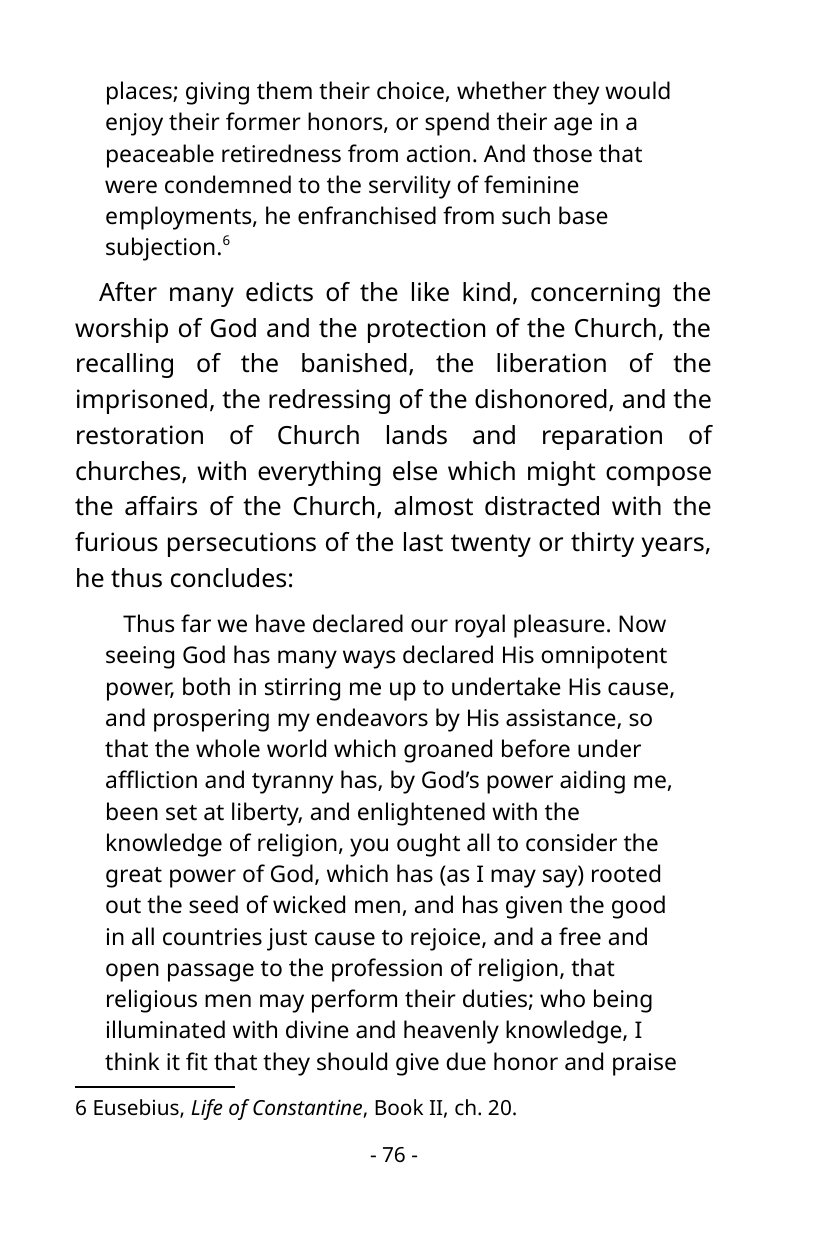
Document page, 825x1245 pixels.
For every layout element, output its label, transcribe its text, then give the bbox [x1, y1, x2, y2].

text Thus far we have declared our royal pleasure. Now seeing God has many ways declared His omnipotent power, both in stirring me up to undertake His cause, and prospering my endeavors by His assistance, so that the whole world which groaned before under affliction and tyranny has, by God’s power aiding me, been set at liberty, and enlightened with the knowledge of religion, you ought all to consider the great power of God, which has (as I may say) rooted out the seed of wicked men, and has given the good in all countries just cause to rejoice, and a free and open passage to the profession of religion, that religious men may perform their duties; who being illuminated with divine and heavenly knowledge, I think it fit that they should give due honor and praise [105, 608, 682, 1077]
text After many edicts of the like kind, concerning the worship of God and the protection of the Church, the recalling of the banished, the liberation of the imprisoned, the redressing of the dishonored, and the restoration of Church lands and reparation of churches, with everything else which might compose the affairs of the Church, almost distracted with the furious persecutions of the last twenty or thirty years, he thus concludes: [75, 274, 712, 594]
text places; giving them their choice, whether they would enjoy their former honors, or spend their age in a peaceable retiredness from action. And those that were condemned to the servility of feminine employments, he enfranchised from such base subjection. [105, 75, 682, 262]
text Eusebius, Life of Constantine, Book II, ch. 20. [75, 1093, 712, 1122]
